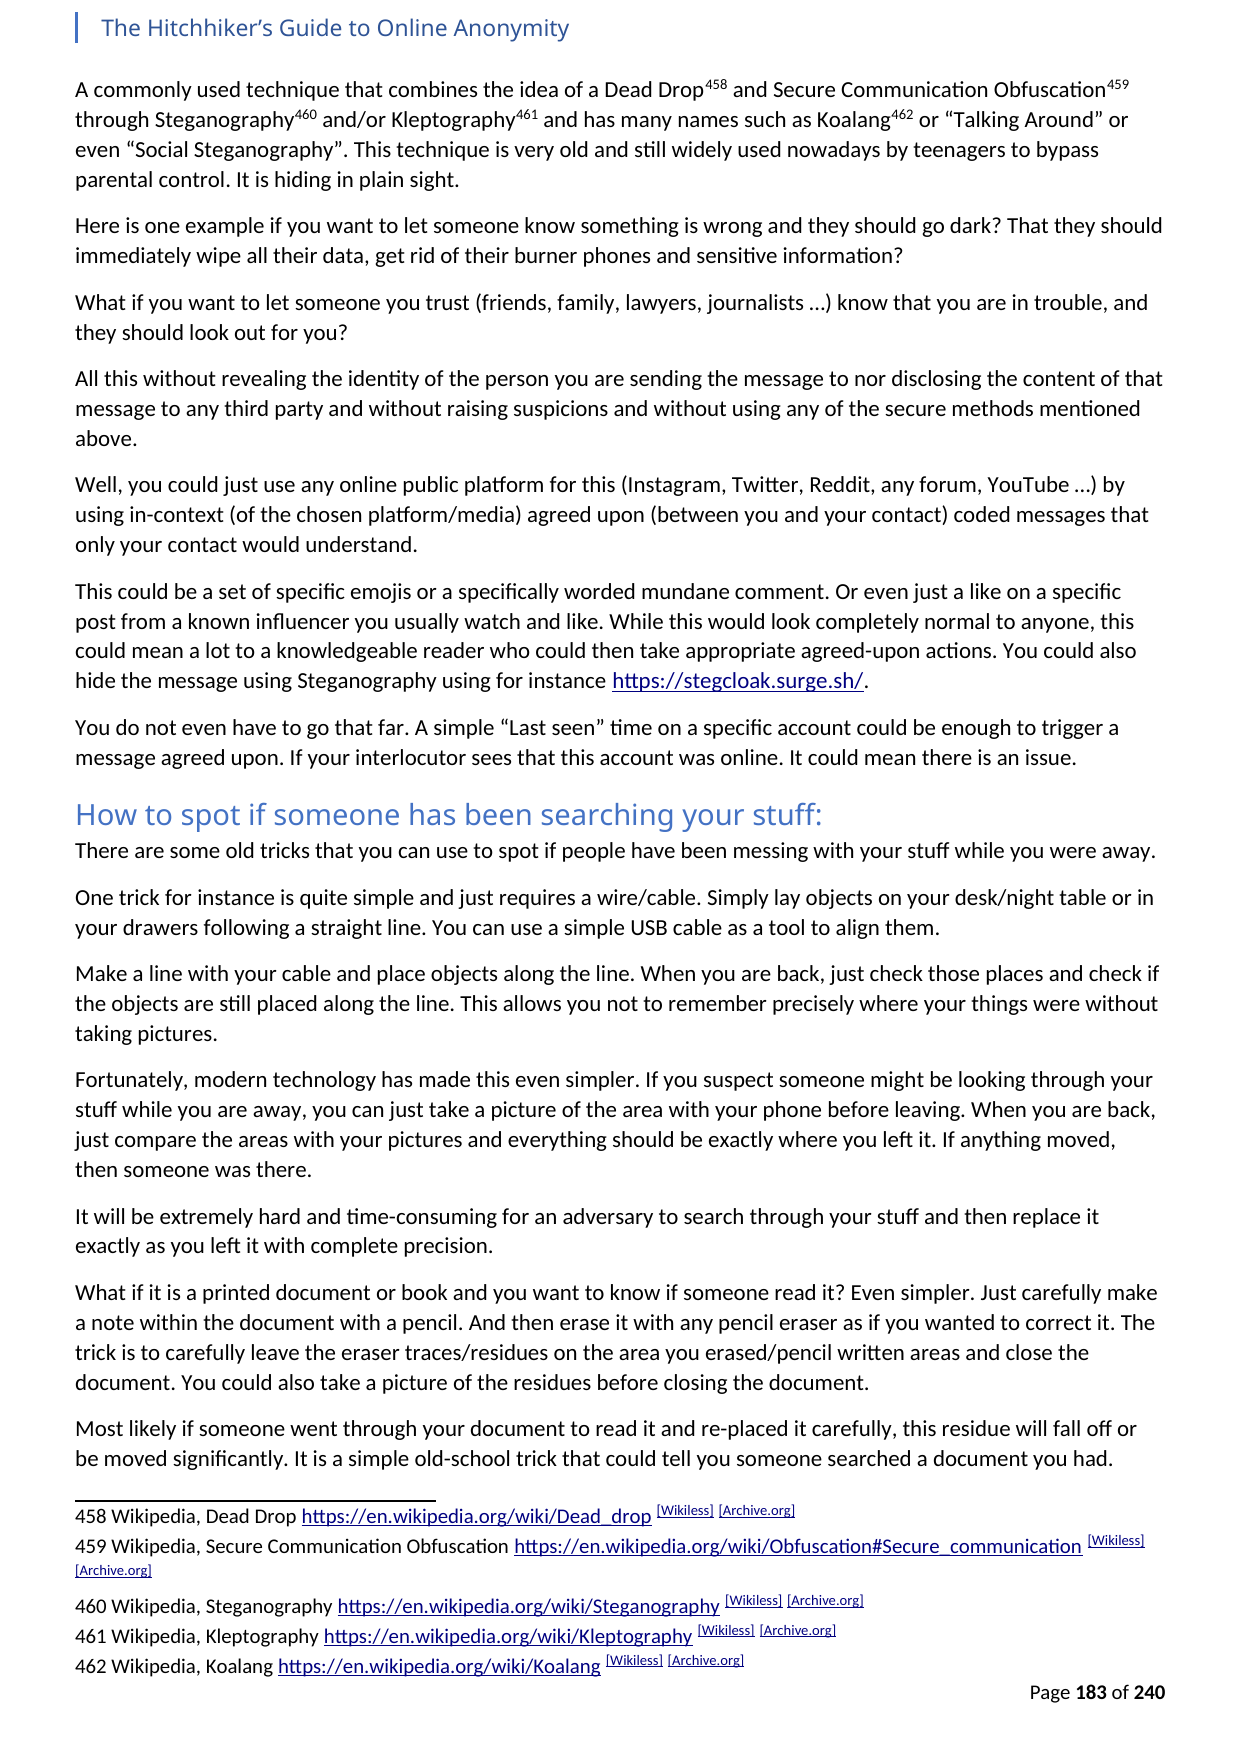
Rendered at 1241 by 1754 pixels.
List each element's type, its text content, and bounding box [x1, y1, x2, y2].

text Fortunately, modern technology has made this even simpler. If you suspect someone might be looking through your stuff while you are away, you can just take a picture of the area with your phone before leaving. When you are back, just compare the areas with your pictures and everything should be exactly where you left it. If anything moved, then someone was there. [75, 1066, 1165, 1183]
text Wikipedia, Steganography https://en.wikipedia.org/wiki/Steganography [Wikiless] [Archive.org] [75, 1591, 1165, 1619]
text You do not even have to go that far. A simple “Last seen” time on a specific account could be enough to trigger a message agreed upon. If your interlocutor sees that this account was online. It could mean there is an issue. [75, 713, 1165, 771]
text What if you want to let someone you trust (friends, family, lawyers, journalists …) know that you are in trouble, and they should look out for you? [75, 288, 1165, 346]
text Wikipedia, Koalang https://en.wikipedia.org/wiki/Koalang [Wikiless] [Archive.org] [75, 1651, 1165, 1679]
text Wikipedia, Secure Communication Obfuscation https://en.wikipedia.org/wiki/Obfuscation#Secure_communication [Wikiless] [Archive.org] [75, 1531, 1165, 1589]
text Well, you could just use any online public platform for this (Instagram, Twitter, Reddit, any forum, YouTube …) by using in-context (of the chosen platform/media) agreed upon (between you and your contact) coded messages that only your contact would understand. [75, 471, 1165, 558]
text Wikipedia, Kleptography https://en.wikipedia.org/wiki/Kleptography [Wikiless] [Archive.org] [75, 1621, 1165, 1649]
text Wikipedia, Dead Drop https://en.wikipedia.org/wiki/Dead_drop [Wikiless] [Archive.org] [75, 1501, 1165, 1529]
text One trick for instance is quite simple and just requires a wire/cable. Simply lay objects on your desk/night table or in your drawers following a straight line. You can use a simple USB cable as a tool to align them. [75, 883, 1165, 941]
text What if it is a printed document or book and you want to know if someone read it? Even simpler. Just carefully make a note within the document with a pencil. And then erase it with any pencil eraser as if you wanted to correct it. The trick is to carefully leave the eraser traces/residues on the area you erased/pencil written areas and close the document. You could also take a picture of the residues before closing the document. [75, 1278, 1165, 1396]
text Here is one example if you want to let someone know something is wrong and they should go dark? That they should immediately wipe all their data, get rid of their burner phones and sensitive information? [75, 211, 1165, 269]
text Make a line with your cable and place objects along the line. When you are back, just check those places and check if the objects are still placed along the line. This allows you not to remember precisely where your things were without taking pictures. [75, 959, 1165, 1047]
text Most likely if someone went through your document to read it and re-placed it carefully, this residue will fall off or be moved significantly. It is a simple old-school trick that could tell you someone searched a document you had. [75, 1414, 1165, 1472]
text There are some old tricks that you can use to spot if people have been messing with your stuff while you were away. [75, 836, 1165, 864]
text All this without revealing the identity of the person you are sending the message to nor disclosing the content of that message to any third party and without raising suspicions and without using any of the secure methods mentioned above. [75, 364, 1165, 452]
text This could be a set of specific emojis or a specifically worded mundane comment. Or even just a like on a specific post from a known influencer you usually watch and like. While this would look completely normal to anyone, this could mean a lot to a knowledgeable reader who could then take appropriate agreed-upon actions. You could also hide the message using Steganography using for instance https://stegcloak.surge.sh/. [75, 577, 1165, 694]
text A commonly used technique that combines the idea of a Dead Drop and Secure Communication Obfuscation through Steganography and/or Kleptography and has many names such as Koalang or “Talking Around” or even “Social Steganography”. This technique is very old and still widely used nowadays by teenagers to bypass parental control. It is hiding in plain sight. [75, 75, 1165, 193]
subtitle How to spot if someone has been searching your stuff: [75, 794, 1165, 833]
text It will be extremely hard and time-consuming for an adversary to search through your stuff and then replace it exactly as you left it with complete precision. [75, 1202, 1165, 1260]
